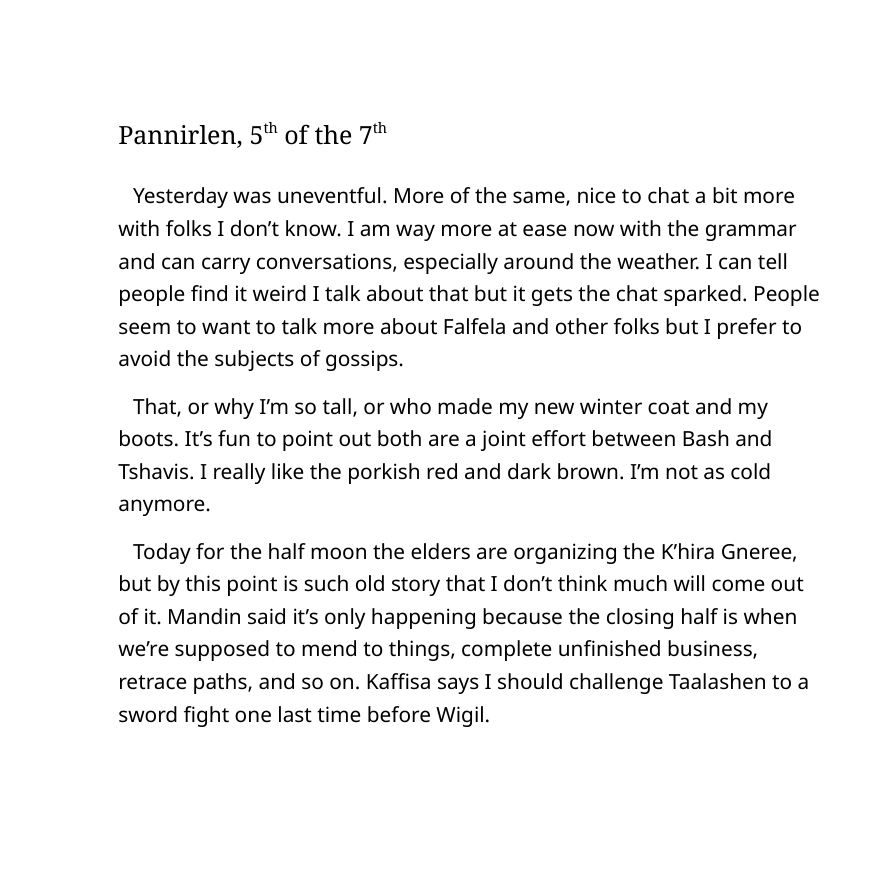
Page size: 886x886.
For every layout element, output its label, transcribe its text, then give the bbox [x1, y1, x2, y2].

text That, or why I’m so tall, or who made my new winter coat and my boots. It’s fun to point out both are a joint effort between Bash and Tshavis. I really like the porkish red and dark brown. I’m not as cold anymore. [118, 392, 827, 518]
subtitle Pannirlen, 5th of the 7th [118, 118, 827, 152]
text Yesterday was uneventful. More of the same, nice to chat a bit more with folks I don’t know. I am way more at ease now with the grammar and can carry conversations, especially around the weather. I can tell people find it weird I talk about that but it gets the chat sparked. People seem to want to talk more about Falfela and other folks but I prefer to avoid the subjects of gossips. [118, 182, 827, 373]
text Today for the half moon the elders are organizing the K’hira Gneree, but by this point is such old story that I don’t think much will come out of it. Mandin said it’s only happening because the closing half is when we’re supposed to mend to things, complete unfinished business, retrace paths, and so on. Kaffisa says I should challenge Taalashen to a sword fight one last time before Wigil. [118, 537, 827, 728]
